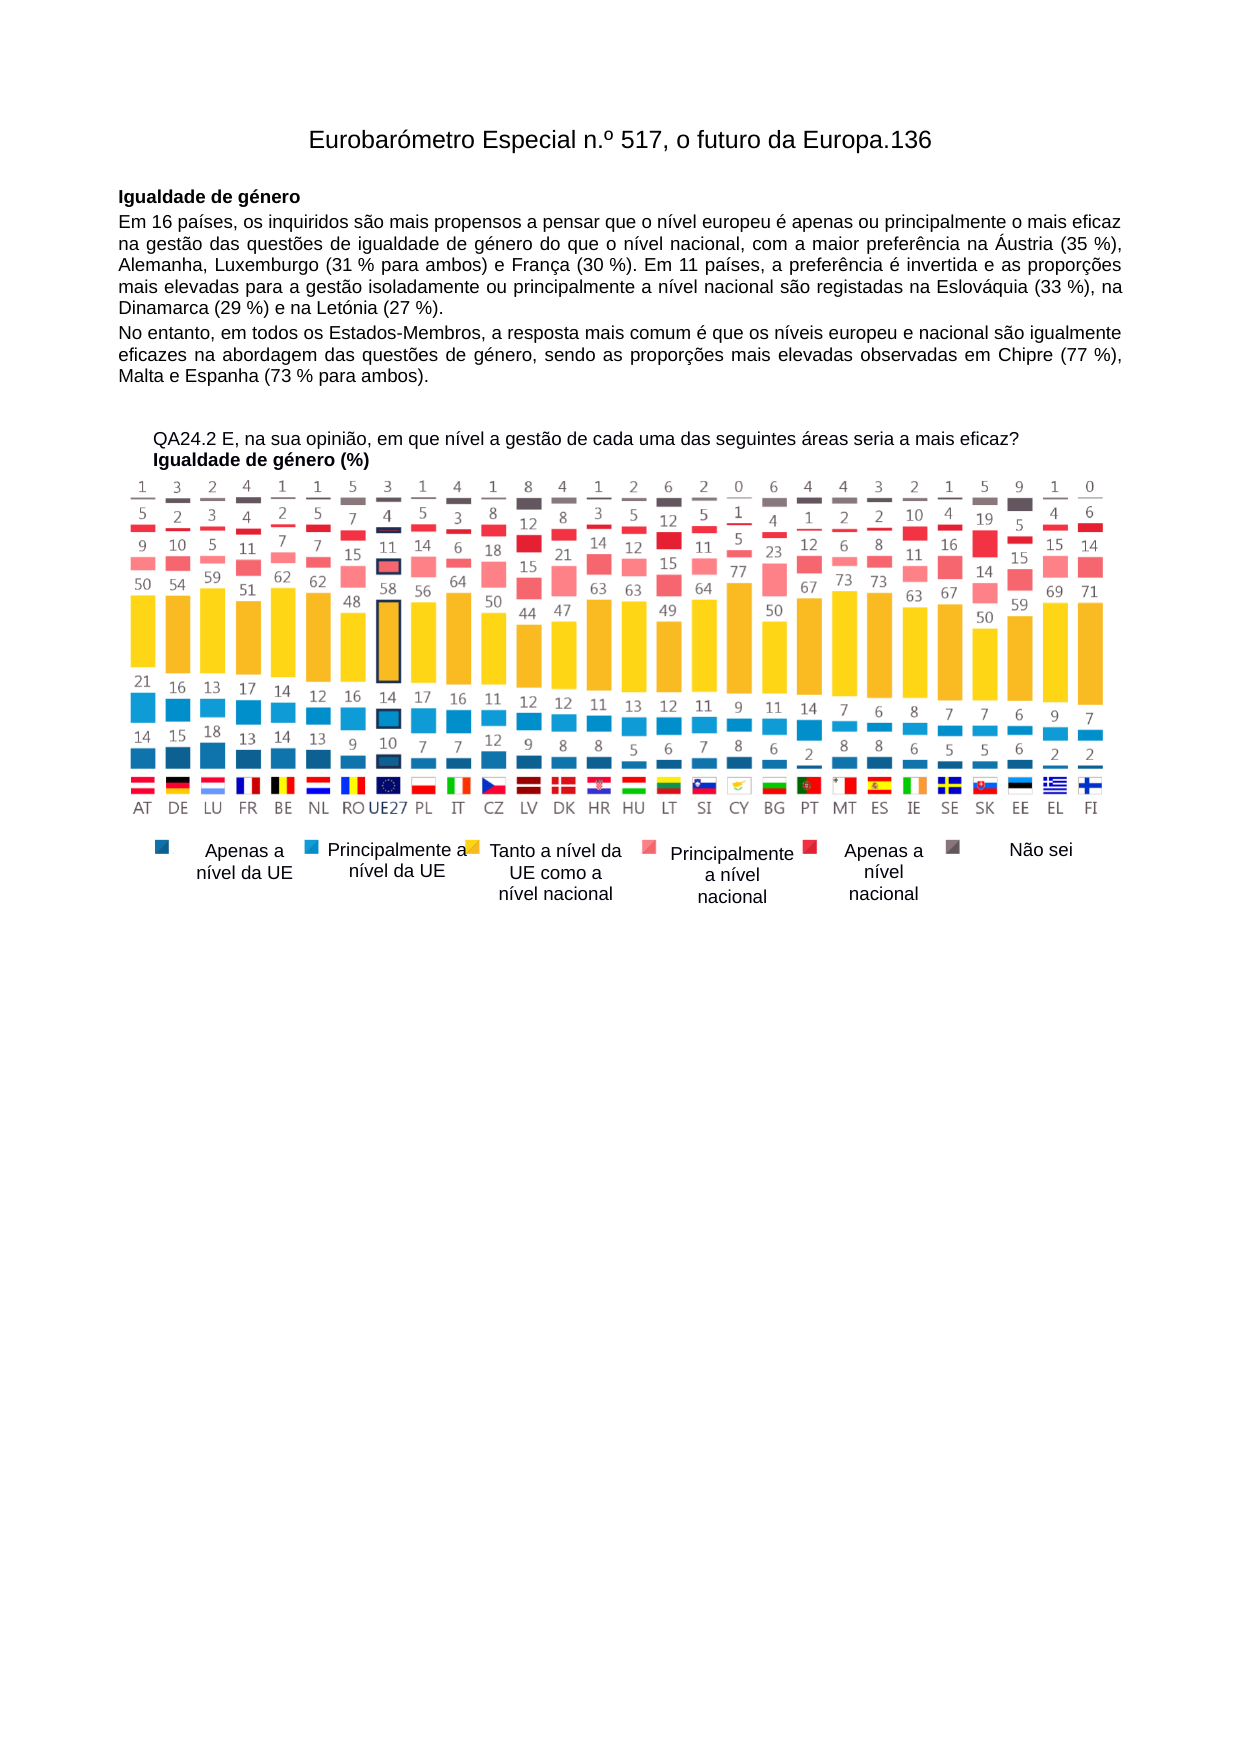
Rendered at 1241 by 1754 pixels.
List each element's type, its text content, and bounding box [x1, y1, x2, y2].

picture [147, 824, 961, 875]
text Igualdade de género [118, 186, 1122, 208]
text Em 16 países, os inquiridos são mais propensos a pensar que o nível europeu é apenas ou principalmente o mais eficaz na gestão das questões de igualdade de género do que o nível nacional, com a maior preferência na Áustria (35 %), Alemanha, Luxemburgo (31 % para ambos) e França (30 %). Em 11 países, a preferência é invertida e as proporções mais elevadas para a gestão isoladamente ou principalmente a nível nacional são registadas na Eslováquia (33 %), na Dinamarca (29 %) e na Letónia (27 %). [118, 211, 1122, 319]
text No entanto, em todos os Estados-Membros, a resposta mais comum é que os níveis europeu e nacional são igualmente eficazes na abordagem das questões de género, sendo as proporções mais elevadas observadas em Chipre (77 %), Malta e Espanha (73 % para ambos). [118, 322, 1122, 387]
picture [118, 473, 1114, 819]
